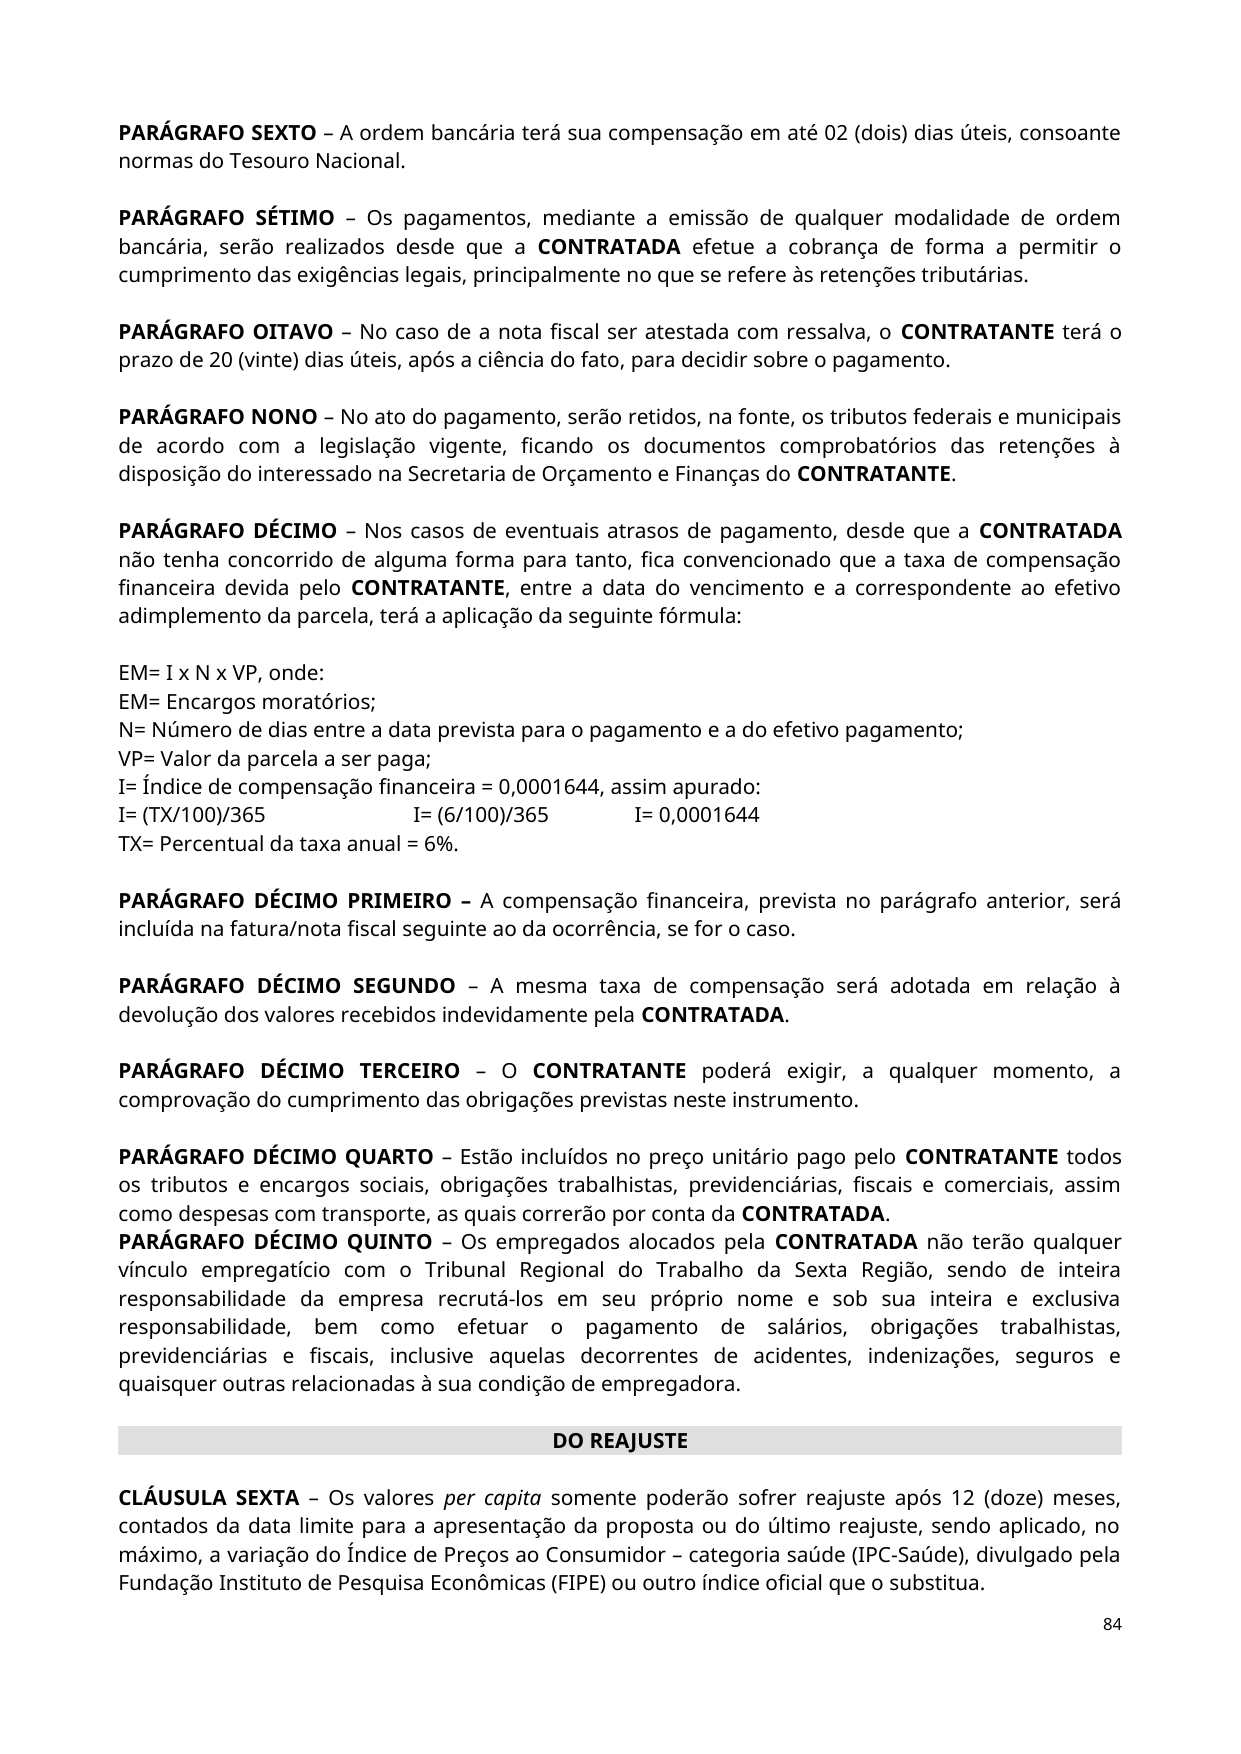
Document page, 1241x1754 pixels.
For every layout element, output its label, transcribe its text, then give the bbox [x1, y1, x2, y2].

text PARÁGRAFO SÉTIMO – Os pagamentos, mediante a emissão de qualquer modalidade de ordem bancária, serão realizados desde que a CONTRATADA efetue a cobrança de forma a permitir o cumprimento das exigências legais, principalmente no que se refere às retenções tributárias. [118, 203, 1122, 289]
text I= (TX/100)/365 I= (6/100)/365 I= 0,0001644 [118, 801, 1122, 829]
text PARÁGRAFO DÉCIMO SEGUNDO – A mesma taxa de compensação será adotada em relação à devolução dos valores recebidos indevidamente pela CONTRATADA. [118, 971, 1122, 1028]
text N= Número de dias entre a data prevista para o pagamento e a do efetivo pagamento; [118, 715, 1122, 744]
text TX= Percentual da taxa anual = 6%. [118, 829, 1122, 857]
text PARÁGRAFO OITAVO – No caso de a nota fiscal ser atestada com ressalva, o CONTRATANTE terá o prazo de 20 (vinte) dias úteis, após a ciência do fato, para decidir sobre o pagamento. [118, 317, 1122, 374]
text PARÁGRAFO DÉCIMO QUINTO – Os empregados alocados pela CONTRATADA não terão qualquer vínculo empregatício com o Tribunal Regional do Trabalho da Sexta Região, sendo de inteira responsabilidade da empresa recrutá-los em seu próprio nome e sob sua inteira e exclusiva responsabilidade, bem como efetuar o pagamento de salários, obrigações trabalhistas, previdenciárias e fiscais, inclusive aquelas decorrentes de acidentes, indenizações, seguros e quaisquer outras relacionadas à sua condição de empregadora. [118, 1227, 1122, 1398]
text EM= Encargos moratórios; [118, 687, 1122, 715]
text PARÁGRAFO DÉCIMO PRIMEIRO – A compensação financeira, prevista no parágrafo anterior, será incluída na fatura/nota fiscal seguinte ao da ocorrência, se for o caso. [118, 886, 1122, 943]
text PARÁGRAFO DÉCIMO TERCEIRO – O CONTRATANTE poderá exigir, a qualquer momento, a comprovação do cumprimento das obrigações previstas neste instrumento. [118, 1057, 1122, 1113]
text EM= I x N x VP, onde: [118, 658, 1122, 687]
text DO REAJUSTE [118, 1426, 1122, 1455]
text PARÁGRAFO SEXTO – A ordem bancária terá sua compensação em até 02 (dois) dias úteis, consoante normas do Tesouro Nacional. [118, 118, 1122, 175]
text CLÁUSULA SEXTA – Os valores per capita somente poderão sofrer reajuste após 12 (doze) meses, contados da data limite para a apresentação da proposta ou do último reajuste, sendo aplicado, no máximo, a variação do Índice de Preços ao Consumidor – categoria saúde (IPC-Saúde), divulgado pela Fundação Instituto de Pesquisa Econômicas (FIPE) ou outro índice oficial que o substitua. [118, 1483, 1122, 1597]
text PARÁGRAFO DÉCIMO – Nos casos de eventuais atrasos de pagamento, desde que a CONTRATADA não tenha concorrido de alguma forma para tanto, fica convencionado que a taxa de compensação financeira devida pelo CONTRATANTE, entre a data do vencimento e a correspondente ao efetivo adimplemento da parcela, terá a aplicação da seguinte fórmula: [118, 516, 1122, 630]
text I= Índice de compensação financeira = 0,0001644, assim apurado: [118, 772, 1122, 801]
text VP= Valor da parcela a ser paga; [118, 744, 1122, 772]
text PARÁGRAFO DÉCIMO QUARTO – Estão incluídos no preço unitário pago pelo CONTRATANTE todos os tributos e encargos sociais, obrigações trabalhistas, previdenciárias, fiscais e comerciais, assim como despesas com transporte, as quais correrão por conta da CONTRATADA. [118, 1142, 1122, 1227]
text PARÁGRAFO NONO – No ato do pagamento, serão retidos, na fonte, os tributos federais e municipais de acordo com a legislação vigente, ficando os documentos comprobatórios das retenções à disposição do interessado na Secretaria de Orçamento e Finanças do CONTRATANTE. [118, 402, 1122, 488]
